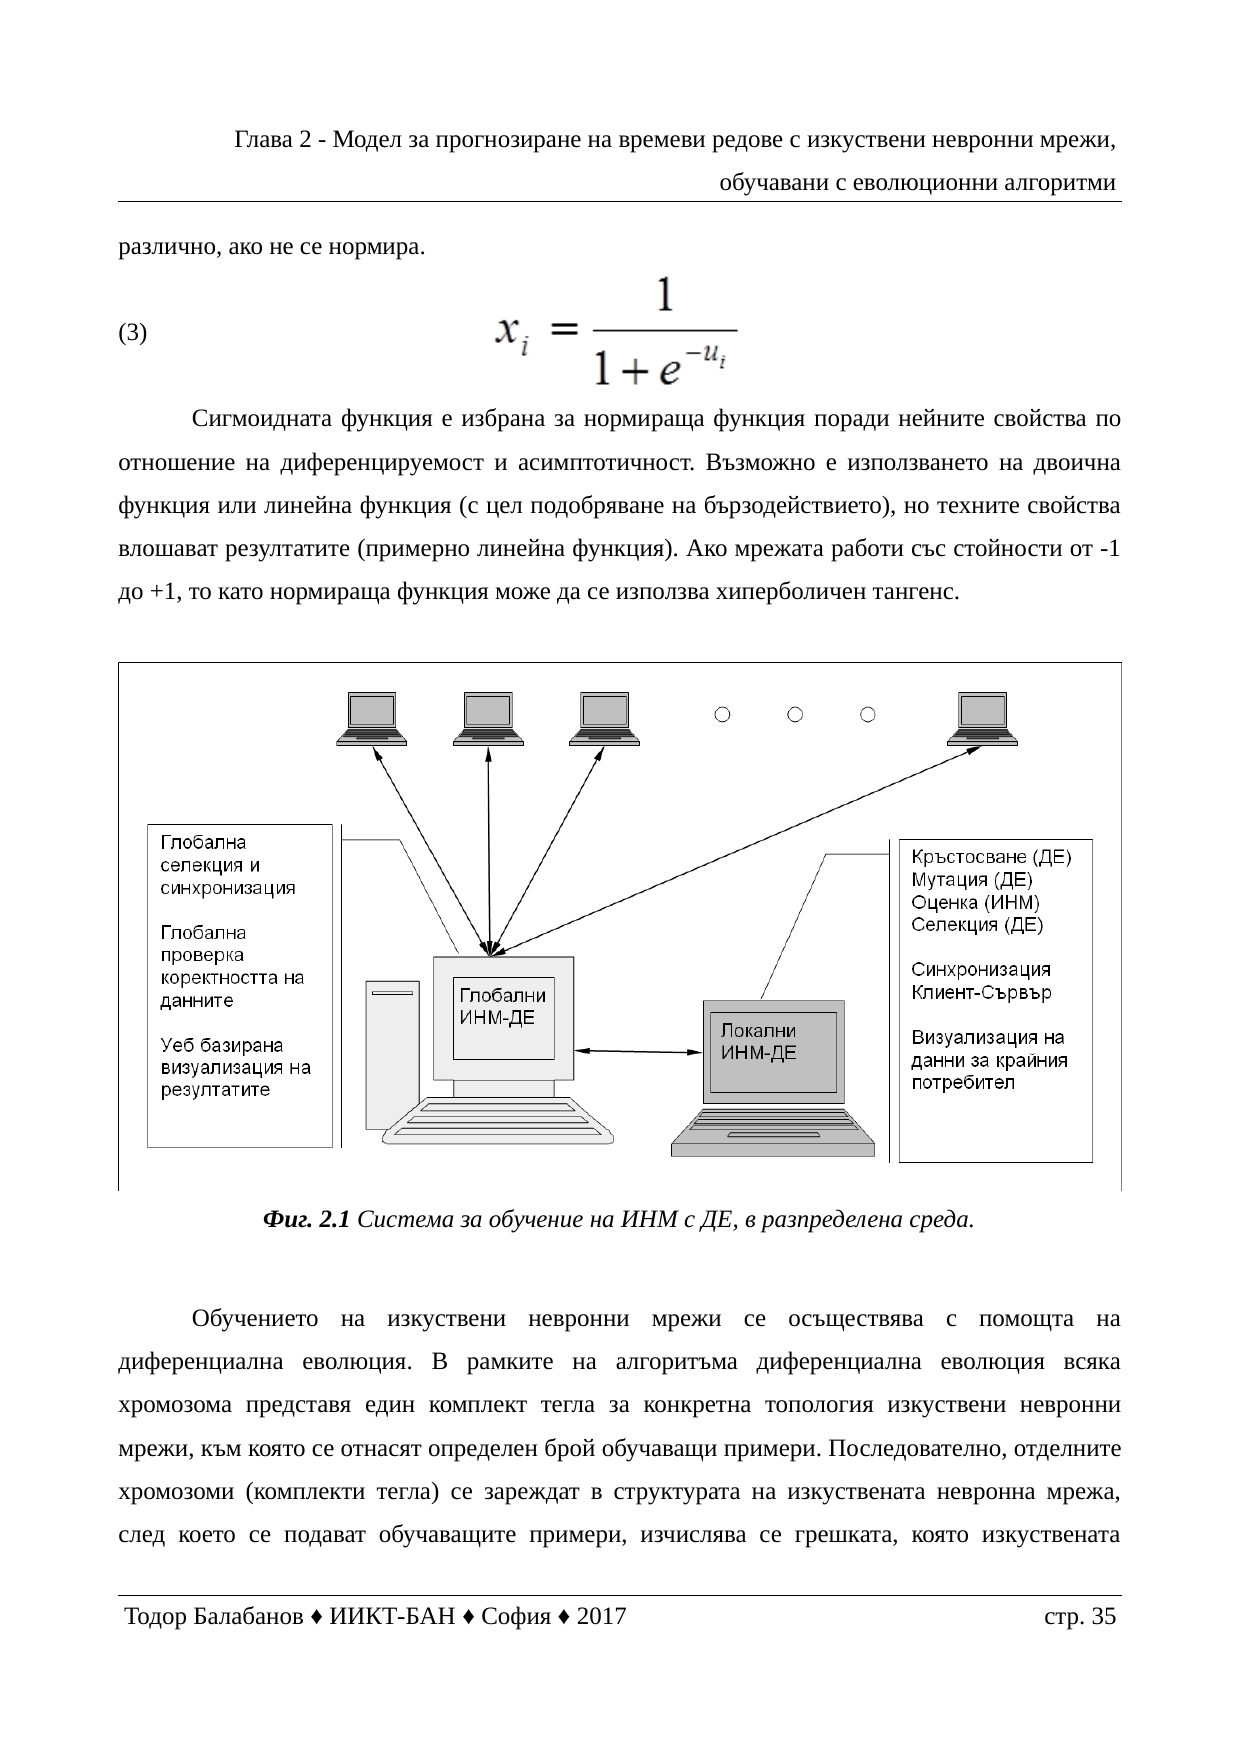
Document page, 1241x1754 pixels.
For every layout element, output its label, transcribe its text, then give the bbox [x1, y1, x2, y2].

text [752, 317, 1122, 346]
text (3) [118, 317, 488, 346]
text Сигмоидната функция е избрана за нормираща функция поради нейните свойства по отношение на диференцируемост и асимптотичност. Възможно е използването на двоична функция или линейна функция (с цел подобряване на бързодействието), но техните свойства влошават резултатите (примерно линейна функция). Ако мрежата работи със стойности от -1 до +1, то като нормираща функция може да се използва хиперболичен тангенс. [118, 403, 1122, 605]
text Фиг. 2.1 Система за обучение на ИНМ с ДЕ, в разпределена среда. [118, 1191, 1122, 1233]
text различно, ако не се нормира. [118, 231, 1122, 260]
text Обучението на изкуствени невронни мрежи се осъществява с помощта на диференциална еволюция. В рамките на алгоритъма диференциална еволюция всяка хромозома представя един комплект тегла за конкретна топология изкуствени невронни мрежи, към която се отнасят определен брой обучаващи примери. Последователно, отделните хромозоми (комплекти тегла) се зареждат в структурата на изкуствената невронна мрежа, след което се подават обучаващите примери, изчислява се грешката, която изкуствената [118, 1303, 1122, 1548]
